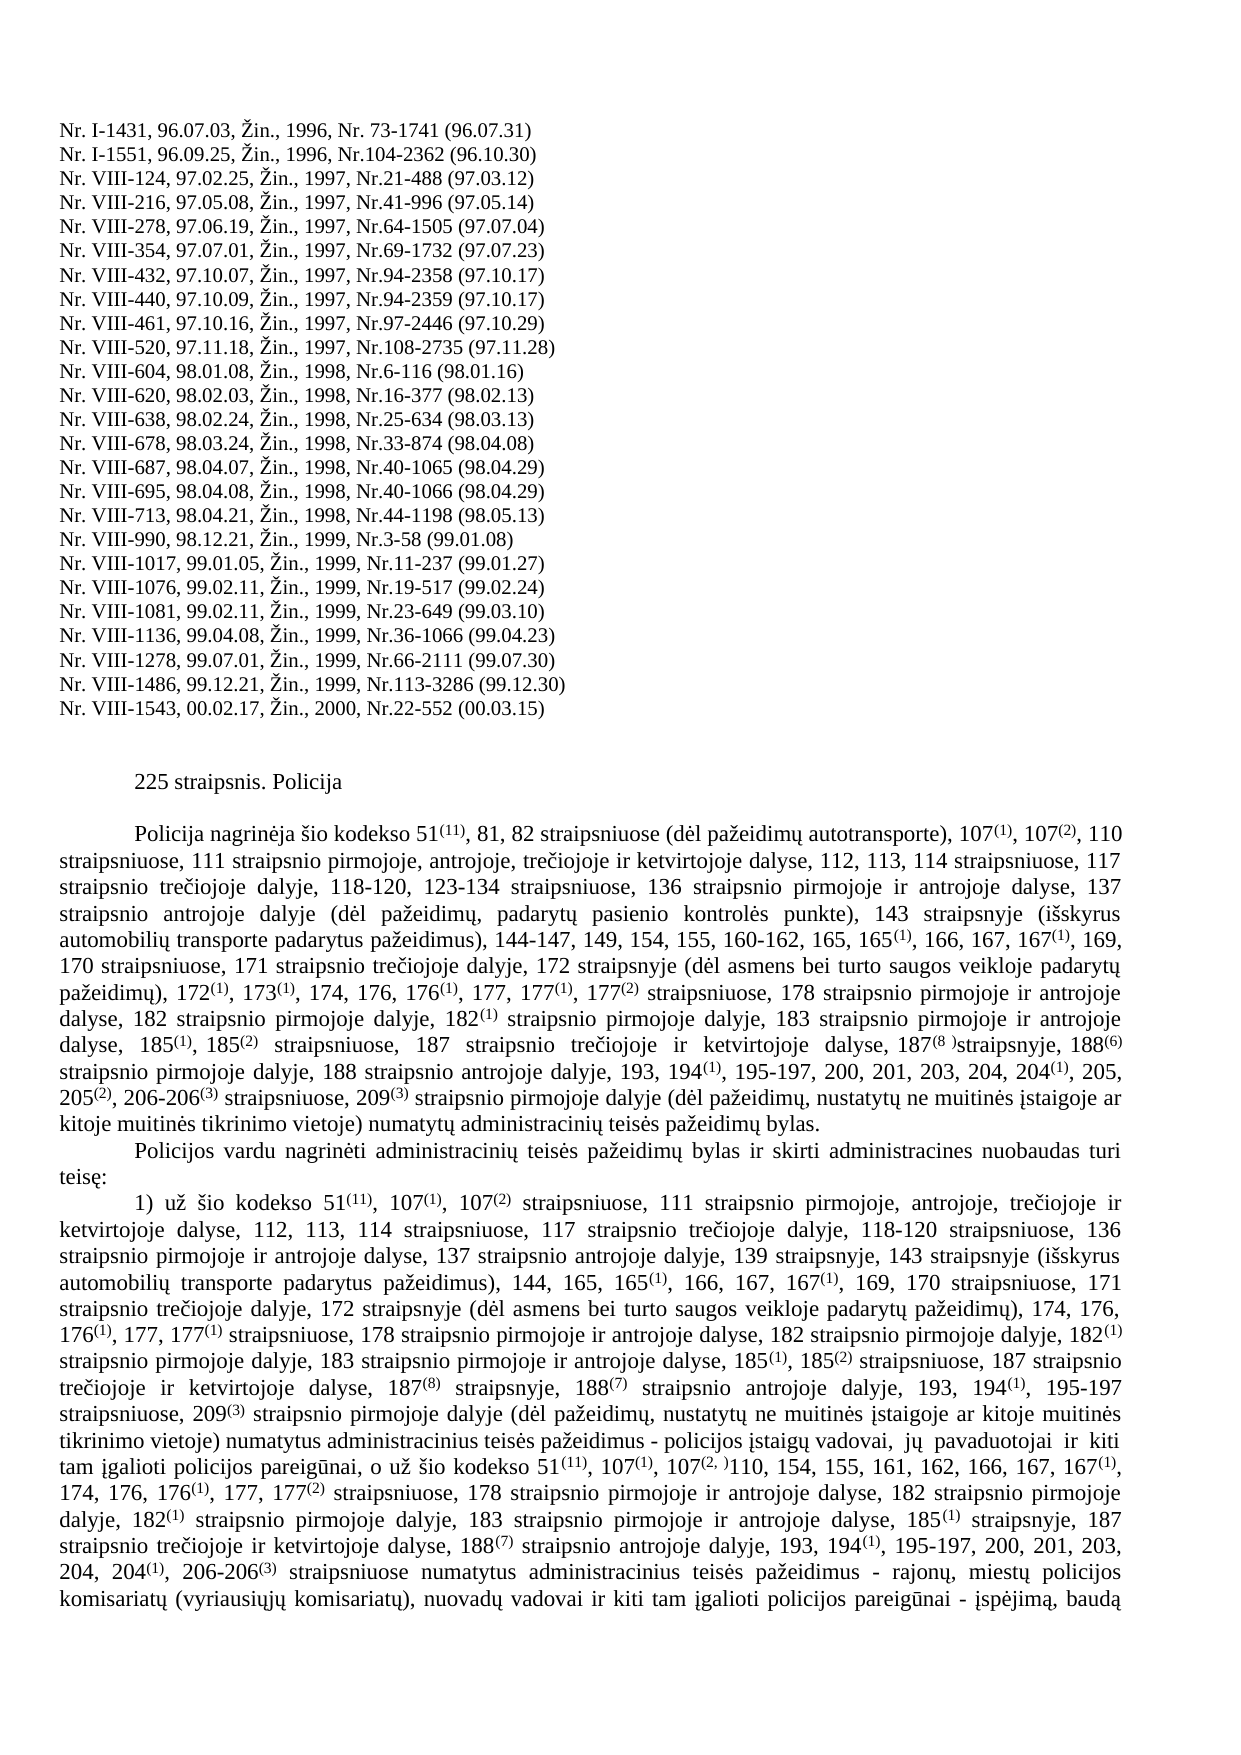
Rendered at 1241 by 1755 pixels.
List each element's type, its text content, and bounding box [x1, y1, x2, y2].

text Nr. VIII-713, 98.04.21, Žin., 1998, Nr.44-1198 (98.05.13) [59, 503, 1122, 527]
text Nr. VIII-440, 97.10.09, Žin., 1997, Nr.94-2359 (97.10.17) [59, 287, 1122, 311]
text Nr. VIII-1486, 99.12.21, Žin., 1999, Nr.113-3286 (99.12.30) [59, 672, 1122, 696]
text Nr. VIII-461, 97.10.16, Žin., 1997, Nr.97-2446 (97.10.29) [59, 311, 1122, 335]
text Nr. VIII-520, 97.11.18, Žin., 1997, Nr.108-2735 (97.11.28) [59, 335, 1122, 359]
text Nr. VIII-216, 97.05.08, Žin., 1997, Nr.41-996 (97.05.14) [59, 190, 1122, 214]
text Nr. VIII-1278, 99.07.01, Žin., 1999, Nr.66-2111 (99.07.30) [59, 647, 1122, 672]
text Policijos vardu nagrinėti administracinių teisės pažeidimų bylas ir skirti administracines nuobaudas turi teisę: [59, 1137, 1122, 1189]
text Nr. VIII-124, 97.02.25, Žin., 1997, Nr.21-488 (97.03.12) [59, 166, 1122, 190]
text Nr. I-1551, 96.09.25, Žin., 1996, Nr.104-2362 (96.10.30) [59, 142, 1122, 166]
text Nr. VIII-990, 98.12.21, Žin., 1999, Nr.3-58 (99.01.08) [59, 527, 1122, 551]
text Nr. I-1431, 96.07.03, Žin., 1996, Nr. 73-1741 (96.07.31) [59, 118, 1122, 142]
text 1) už šio kodekso 51(11), 107(1), 107(2) straipsniuose, 111 straipsnio pirmojoje, antrojoje, trečiojoje ir ketvirtojoje dalyse, 112, 113, 114 straipsniuose, 117 straipsnio trečiojoje dalyje, 118-120 straipsniuose, 136 straipsnio pirmojoje ir antrojoje dalyse, 137 straipsnio antrojoje dalyje, 139 straipsnyje, 143 straipsnyje (išskyrus automobilių transporte padarytus pažeidimus), 144, 165, 165(1), 166, 167, 167(1), 169, 170 straipsniuose, 171 straipsnio trečiojoje dalyje, 172 straipsnyje (dėl asmens bei turto saugos veikloje padarytų pažeidimų), 174, 176, 176(1), 177, 177(1) straipsniuose, 178 straipsnio pirmojoje ir antrojoje dalyse, 182 straipsnio pirmojoje dalyje, 182(1) straipsnio pirmojoje dalyje, 183 straipsnio pirmojoje ir antrojoje dalyse, 185(1), 185(2) straipsniuose, 187 straipsnio trečiojoje ir ketvirtojoje dalyse, 187(8) straipsnyje, 188(7) straipsnio antrojoje dalyje, 193, 194(1), 195-197 straipsniuose, 209(3) straipsnio pirmojoje dalyje (dėl pažeidimų, nustatytų ne muitinės įstaigoje ar kitoje muitinės tikrinimo vietoje) numatytus administracinius teisės pažeidimus - policijos įstaigų vadovai, jų pavaduotojai ir kiti tam įgalioti policijos pareigūnai, o už šio kodekso 51(11), 107(1), 107(2, )110, 154, 155, 161, 162, 166, 167, 167(1), 174, 176, 176(1), 177, 177(2) straipsniuose, 178 straipsnio pirmojoje ir antrojoje dalyse, 182 straipsnio pirmojoje dalyje, 182(1) straipsnio pirmojoje dalyje, 183 straipsnio pirmojoje ir antrojoje dalyse, 185(1) straipsnyje, 187 straipsnio trečiojoje ir ketvirtojoje dalyse, 188(7) straipsnio antrojoje dalyje, 193, 194(1), 195-197, 200, 201, 203, 204, 204(1), 206-206(3) straipsniuose numatytus administracinius teisės pažeidimus - rajonų, miestų policijos komisariatų (vyriausiųjų komisariatų), nuovadų vadovai ir kiti tam įgalioti policijos pareigūnai - įspėjimą, baudą [59, 1189, 1122, 1611]
text Nr. VIII-604, 98.01.08, Žin., 1998, Nr.6-116 (98.01.16) [59, 359, 1122, 383]
text Nr. VIII-638, 98.02.24, Žin., 1998, Nr.25-634 (98.03.13) [59, 407, 1122, 431]
text Nr. VIII-1543, 00.02.17, Žin., 2000, Nr.22-552 (00.03.15) [59, 696, 1122, 720]
text Nr. VIII-1017, 99.01.05, Žin., 1999, Nr.11-237 (99.01.27) [59, 551, 1122, 575]
text Nr. VIII-1076, 99.02.11, Žin., 1999, Nr.19-517 (99.02.24) [59, 575, 1122, 599]
text Nr. VIII-695, 98.04.08, Žin., 1998, Nr.40-1066 (98.04.29) [59, 479, 1122, 503]
text Nr. VIII-354, 97.07.01, Žin., 1997, Nr.69-1732 (97.07.23) [59, 238, 1122, 262]
text Nr. VIII-687, 98.04.07, Žin., 1998, Nr.40-1065 (98.04.29) [59, 455, 1122, 479]
text Nr. VIII-1081, 99.02.11, Žin., 1999, Nr.23-649 (99.03.10) [59, 599, 1122, 623]
text Nr. VIII-432, 97.10.07, Žin., 1997, Nr.94-2358 (97.10.17) [59, 262, 1122, 287]
text Nr. VIII-1136, 99.04.08, Žin., 1999, Nr.36-1066 (99.04.23) [59, 623, 1122, 647]
text 225 straipsnis. Policija [59, 768, 1122, 794]
text Policija nagrinėja šio kodekso 51(11), 81, 82 straipsniuose (dėl pažeidimų autotransporte), 107(1), 107(2), 110 straipsniuose, 111 straipsnio pirmojoje, antrojoje, trečiojoje ir ketvirtojoje dalyse, 112, 113, 114 straipsniuose, 117 straipsnio trečiojoje dalyje, 118-120, 123-134 straipsniuose, 136 straipsnio pirmojoje ir antrojoje dalyse, 137 straipsnio antrojoje dalyje (dėl pažeidimų, padarytų pasienio kontrolės punkte), 143 straipsnyje (išskyrus automobilių transporte padarytus pažeidimus), 144-147, 149, 154, 155, 160-162, 165, 165(1), 166, 167, 167(1), 169, 170 straipsniuose, 171 straipsnio trečiojoje dalyje, 172 straipsnyje (dėl asmens bei turto saugos veikloje padarytų pažeidimų), 172(1), 173(1), 174, 176, 176(1), 177, 177(1), 177(2) straipsniuose, 178 straipsnio pirmojoje ir antrojoje dalyse, 182 straipsnio pirmojoje dalyje, 182(1) straipsnio pirmojoje dalyje, 183 straipsnio pirmojoje ir antrojoje dalyse, 185(1), 185(2) straipsniuose, 187 straipsnio trečiojoje ir ketvirtojoje dalyse, 187(8 )straipsnyje, 188(6) straipsnio pirmojoje dalyje, 188 straipsnio antrojoje dalyje, 193, 194(1), 195-197, 200, 201, 203, 204, 204(1), 205, 205(2), 206-206(3) straipsniuose, 209(3) straipsnio pirmojoje dalyje (dėl pažeidimų, nustatytų ne muitinės įstaigoje ar kitoje muitinės tikrinimo vietoje) numatytų administracinių teisės pažeidimų bylas. [59, 821, 1122, 1137]
text Nr. VIII-620, 98.02.03, Žin., 1998, Nr.16-377 (98.02.13) [59, 383, 1122, 407]
text Nr. VIII-278, 97.06.19, Žin., 1997, Nr.64-1505 (97.07.04) [59, 214, 1122, 238]
text Nr. VIII-678, 98.03.24, Žin., 1998, Nr.33-874 (98.04.08) [59, 431, 1122, 455]
